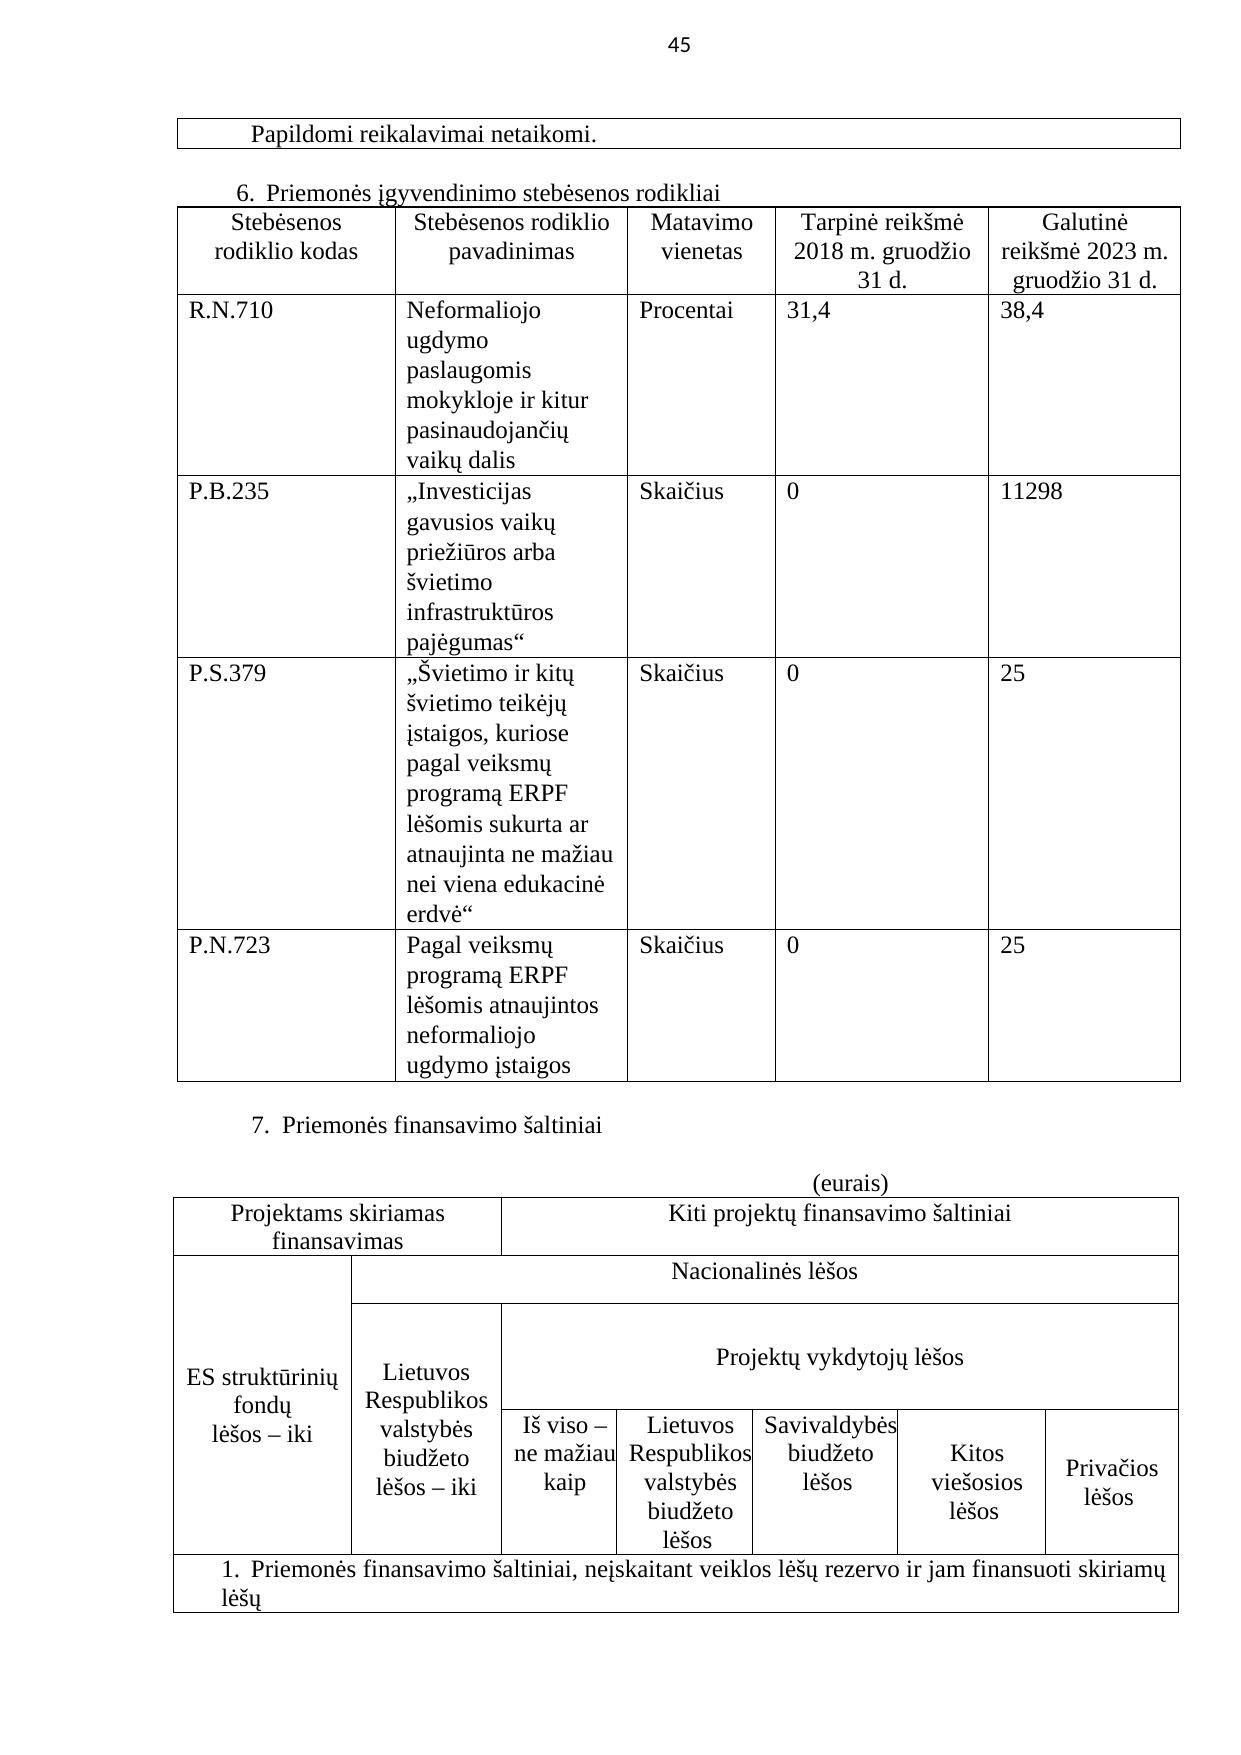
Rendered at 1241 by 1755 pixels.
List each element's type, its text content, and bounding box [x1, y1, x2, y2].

table_cell Nacionalinės lėšos [352, 1256, 1178, 1302]
table_cell Kitos viešosios lėšos [898, 1410, 1045, 1553]
table_header Matavimo vienetas [628, 208, 775, 294]
table_cell 0 [776, 930, 988, 1081]
table_cell 38,4 [989, 295, 1180, 475]
table_cell Privačios lėšos [1046, 1410, 1178, 1553]
table_cell „Investicijas gavusios vaikų priežiūros arba švietimo infrastruktūros pajėgumas“ [396, 476, 627, 657]
table_cell 0 [776, 658, 988, 929]
table_cell ES struktūrinių fondų lėšos – iki [174, 1256, 351, 1553]
table_cell „Švietimo ir kitų švietimo teikėjų įstaigos, kuriose pagal veiksmų programą ERPF lėšomis sukurta ar atnaujinta ne mažiau nei viena edukacinė erdvė“ [396, 658, 627, 929]
table_cell 1. Priemonės finansavimo šaltiniai, neįskaitant veiklos lėšų rezervo ir jam finansuoti skiriamų lėšų [174, 1555, 1178, 1612]
table_header Stebėsenos rodiklio kodas [178, 208, 395, 294]
table_header Kiti projektų finansavimo šaltiniai [502, 1198, 1178, 1255]
table_cell 11298 [989, 476, 1180, 657]
table_cell Projektų vykdytojų lėšos [502, 1304, 1178, 1409]
table_header Galutinė reikšmė 2023 m. gruodžio 31 d. [989, 208, 1180, 294]
table_cell Savivaldybės biudžeto lėšos [753, 1410, 897, 1553]
table_header Tarpinė reikšmė 2018 m. gruodžio 31 d. [776, 208, 988, 294]
table_cell Skaičius [628, 930, 775, 1081]
table_cell Procentai [628, 295, 775, 475]
table_cell 25 [989, 658, 1180, 929]
table_cell P.B.235 [178, 476, 395, 657]
table_header Stebėsenos rodiklio pavadinimas [396, 208, 627, 294]
table_cell 31,4 [776, 295, 988, 475]
text (eurais) [177, 1168, 904, 1197]
table_cell 0 [776, 476, 988, 657]
table_cell 25 [989, 930, 1180, 1081]
table_cell Skaičius [628, 658, 775, 929]
table_cell Lietuvos Respublikos valstybės biudžeto lėšos – iki [352, 1304, 501, 1553]
text 6. Priemonės įgyvendinimo stebėsenos rodikliai [236, 178, 1181, 206]
table_cell R.N.710 [178, 295, 395, 475]
text 7. Priemonės finansavimo šaltiniai [251, 1110, 1181, 1139]
table_cell Skaičius [628, 476, 775, 657]
table_header Papildomi reikalavimai netaikomi. [178, 119, 1180, 148]
table_cell Neformaliojo ugdymo paslaugomis mokykloje ir kitur pasinaudojančių vaikų dalis [396, 295, 627, 475]
table_cell Lietuvos Respublikos valstybės biudžeto lėšos [617, 1410, 752, 1553]
table_cell P.S.379 [178, 658, 395, 929]
table_cell Iš viso – ne mažiau kaip [502, 1410, 616, 1553]
table_header Projektams skiriamas finansavimas [174, 1198, 501, 1255]
table_cell P.N.723 [178, 930, 395, 1081]
table_cell Pagal veiksmų programą ERPF lėšomis atnaujintos neformaliojo ugdymo įstaigos [396, 930, 627, 1081]
